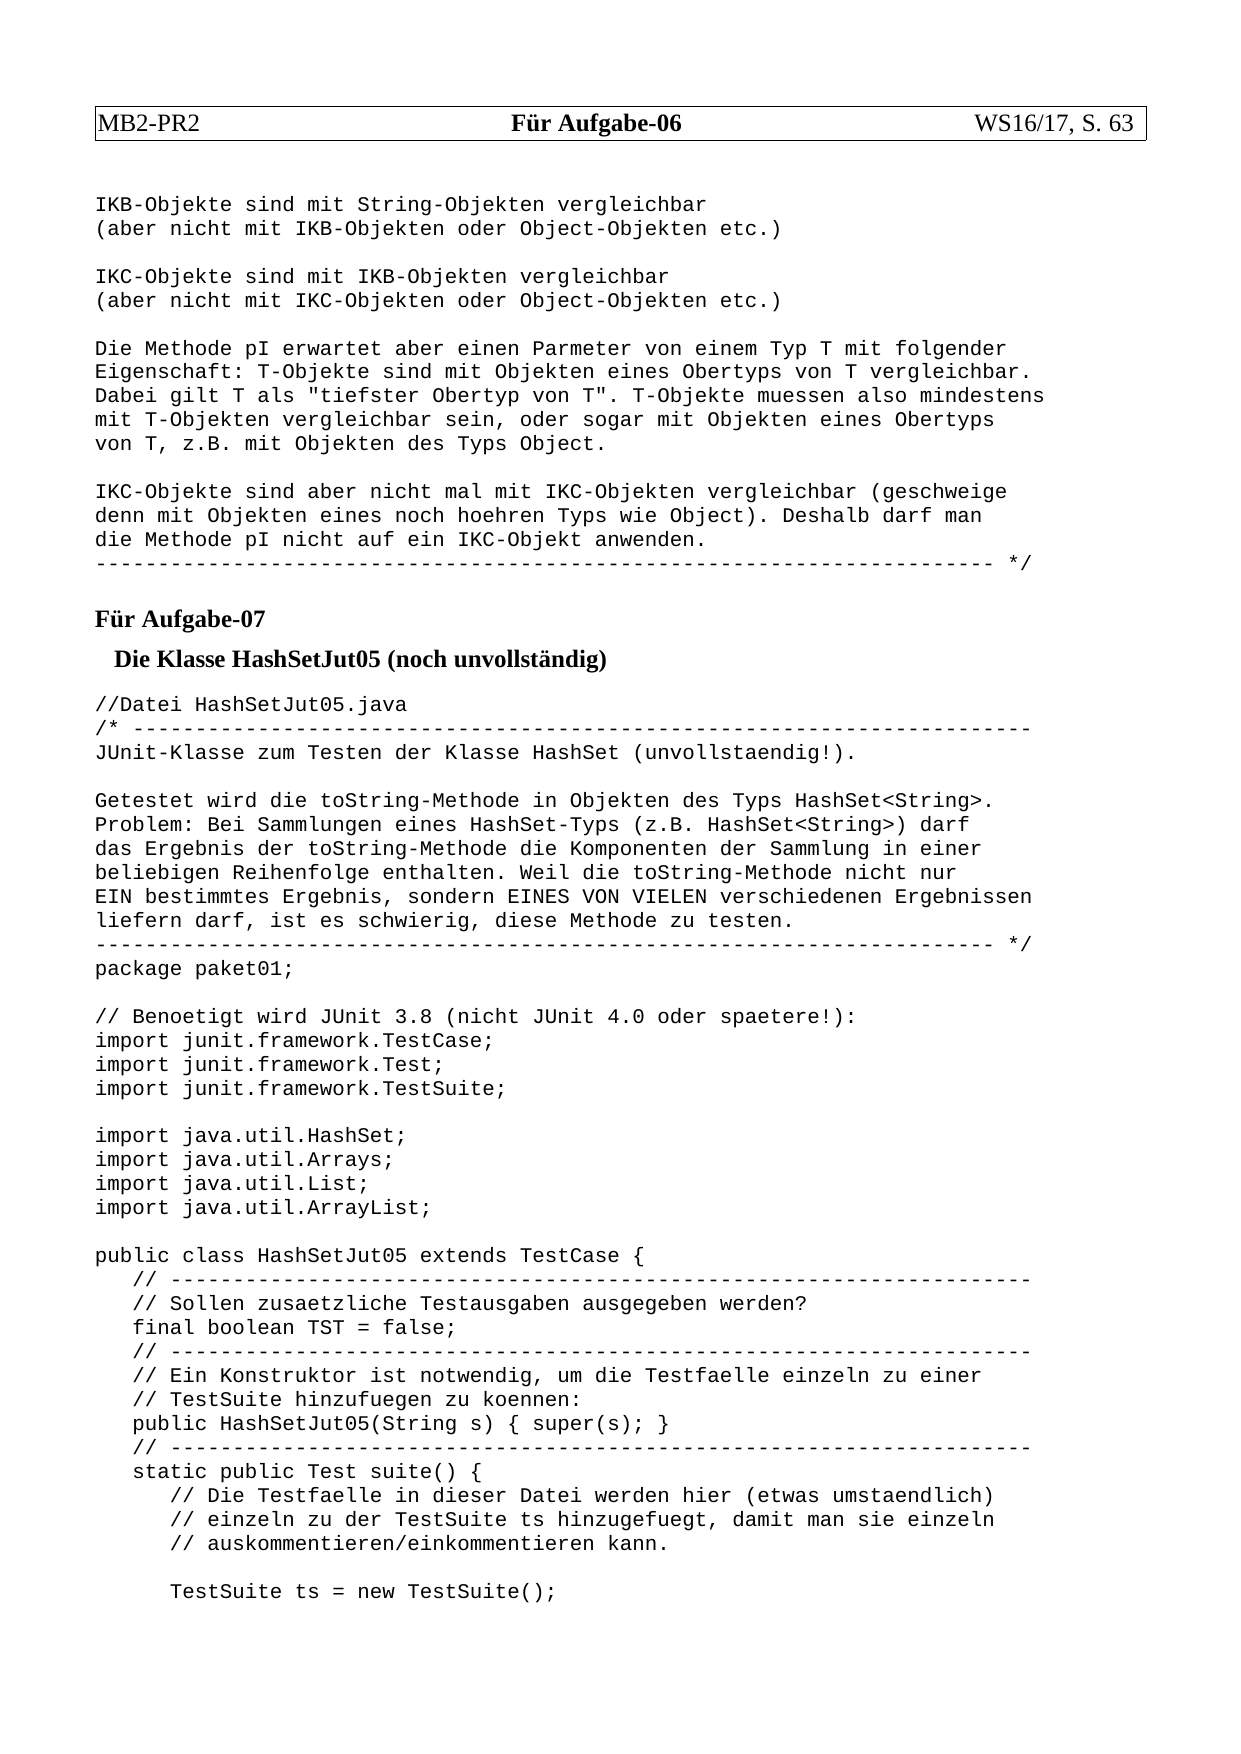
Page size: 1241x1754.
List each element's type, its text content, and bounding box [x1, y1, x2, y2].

text /* ------------------------------------------------------------------------ [94, 718, 1146, 742]
text ------------------------------------------------------------------------ */ [94, 553, 1146, 577]
text public class HashSetJut05 extends TestCase { [94, 1245, 1146, 1269]
text static public Test suite() { [94, 1461, 1146, 1485]
text import junit.framework.Test; [94, 1053, 1146, 1077]
text von T, z.B. mit Objekten des Typs Object. [94, 433, 1146, 457]
text //Datei HashSetJut05.java [94, 694, 1146, 718]
text // Sollen zusaetzliche Testausgaben ausgegeben werden? [94, 1293, 1146, 1317]
text Eigenschaft: T-Objekte sind mit Objekten eines Obertyps von T vergleichbar. [94, 361, 1146, 385]
text Die Methode pI erwartet aber einen Parmeter von einem Typ T mit folgender [94, 337, 1146, 361]
text das Ergebnis der toString-Methode die Komponenten der Sammlung in einer [94, 838, 1146, 862]
text (aber nicht mit IKC-Objekten oder Object-Objekten etc.) [94, 289, 1146, 313]
text (aber nicht mit IKB-Objekten oder Object-Objekten etc.) [94, 218, 1146, 242]
text IKB-Objekte sind mit String-Objekten vergleichbar [94, 194, 1146, 218]
text import java.util.List; [94, 1173, 1146, 1197]
text public HashSetJut05(String s) { super(s); } [94, 1413, 1146, 1437]
text beliebigen Reihenfolge enthalten. Weil die toString-Methode nicht nur [94, 862, 1146, 886]
text // --------------------------------------------------------------------- [94, 1269, 1146, 1293]
text liefern darf, ist es schwierig, diese Methode zu testen. [94, 910, 1146, 934]
text JUnit-Klasse zum Testen der Klasse HashSet (unvollstaendig!). [94, 742, 1146, 766]
text package paket01; [94, 958, 1146, 982]
text import junit.framework.TestCase; [94, 1029, 1146, 1053]
text import java.util.ArrayList; [94, 1197, 1146, 1221]
text TestSuite ts = new TestSuite(); [94, 1581, 1146, 1604]
text import junit.framework.TestSuite; [94, 1077, 1146, 1101]
text final boolean TST = false; [94, 1317, 1146, 1341]
text mit T-Objekten vergleichbar sein, oder sogar mit Objekten eines Obertyps [94, 409, 1146, 433]
text IKC-Objekte sind aber nicht mal mit IKC-Objekten vergleichbar (geschweige [94, 481, 1146, 505]
text Getestet wird die toString-Methode in Objekten des Typs HashSet<String>. [94, 790, 1146, 814]
text // Ein Konstruktor ist notwendig, um die Testfaelle einzeln zu einer [94, 1365, 1146, 1389]
text Problem: Bei Sammlungen eines HashSet-Typs (z.B. HashSet<String>) darf [94, 814, 1146, 838]
text EIN bestimmtes Ergebnis, sondern EINES VON VIELEN verschiedenen Ergebnissen [94, 886, 1146, 910]
text // TestSuite hinzufuegen zu koennen: [94, 1389, 1146, 1413]
text import java.util.Arrays; [94, 1149, 1146, 1173]
text // einzeln zu der TestSuite ts hinzugefuegt, damit man sie einzeln [94, 1509, 1146, 1533]
subtitle Die Klasse HashSetJut05 (noch unvollständig) [94, 645, 1146, 673]
text IKC-Objekte sind mit IKB-Objekten vergleichbar [94, 266, 1146, 289]
text // --------------------------------------------------------------------- [94, 1437, 1146, 1461]
text // auskommentieren/einkommentieren kann. [94, 1533, 1146, 1557]
text // Die Testfaelle in dieser Datei werden hier (etwas umstaendlich) [94, 1485, 1146, 1509]
text die Methode pI nicht auf ein IKC-Objekt anwenden. [94, 529, 1146, 553]
text // Benoetigt wird JUnit 3.8 (nicht JUnit 4.0 oder spaetere!): [94, 1006, 1146, 1029]
text ------------------------------------------------------------------------ */ [94, 934, 1146, 958]
text Dabei gilt T als "tiefster Obertyp von T". T-Objekte muessen also mindestens [94, 385, 1146, 409]
text // --------------------------------------------------------------------- [94, 1341, 1146, 1365]
text denn mit Objekten eines noch hoehren Typs wie Object). Deshalb darf man [94, 505, 1146, 529]
text import java.util.HashSet; [94, 1125, 1146, 1149]
subtitle Für Aufgabe-07 [94, 605, 1146, 633]
